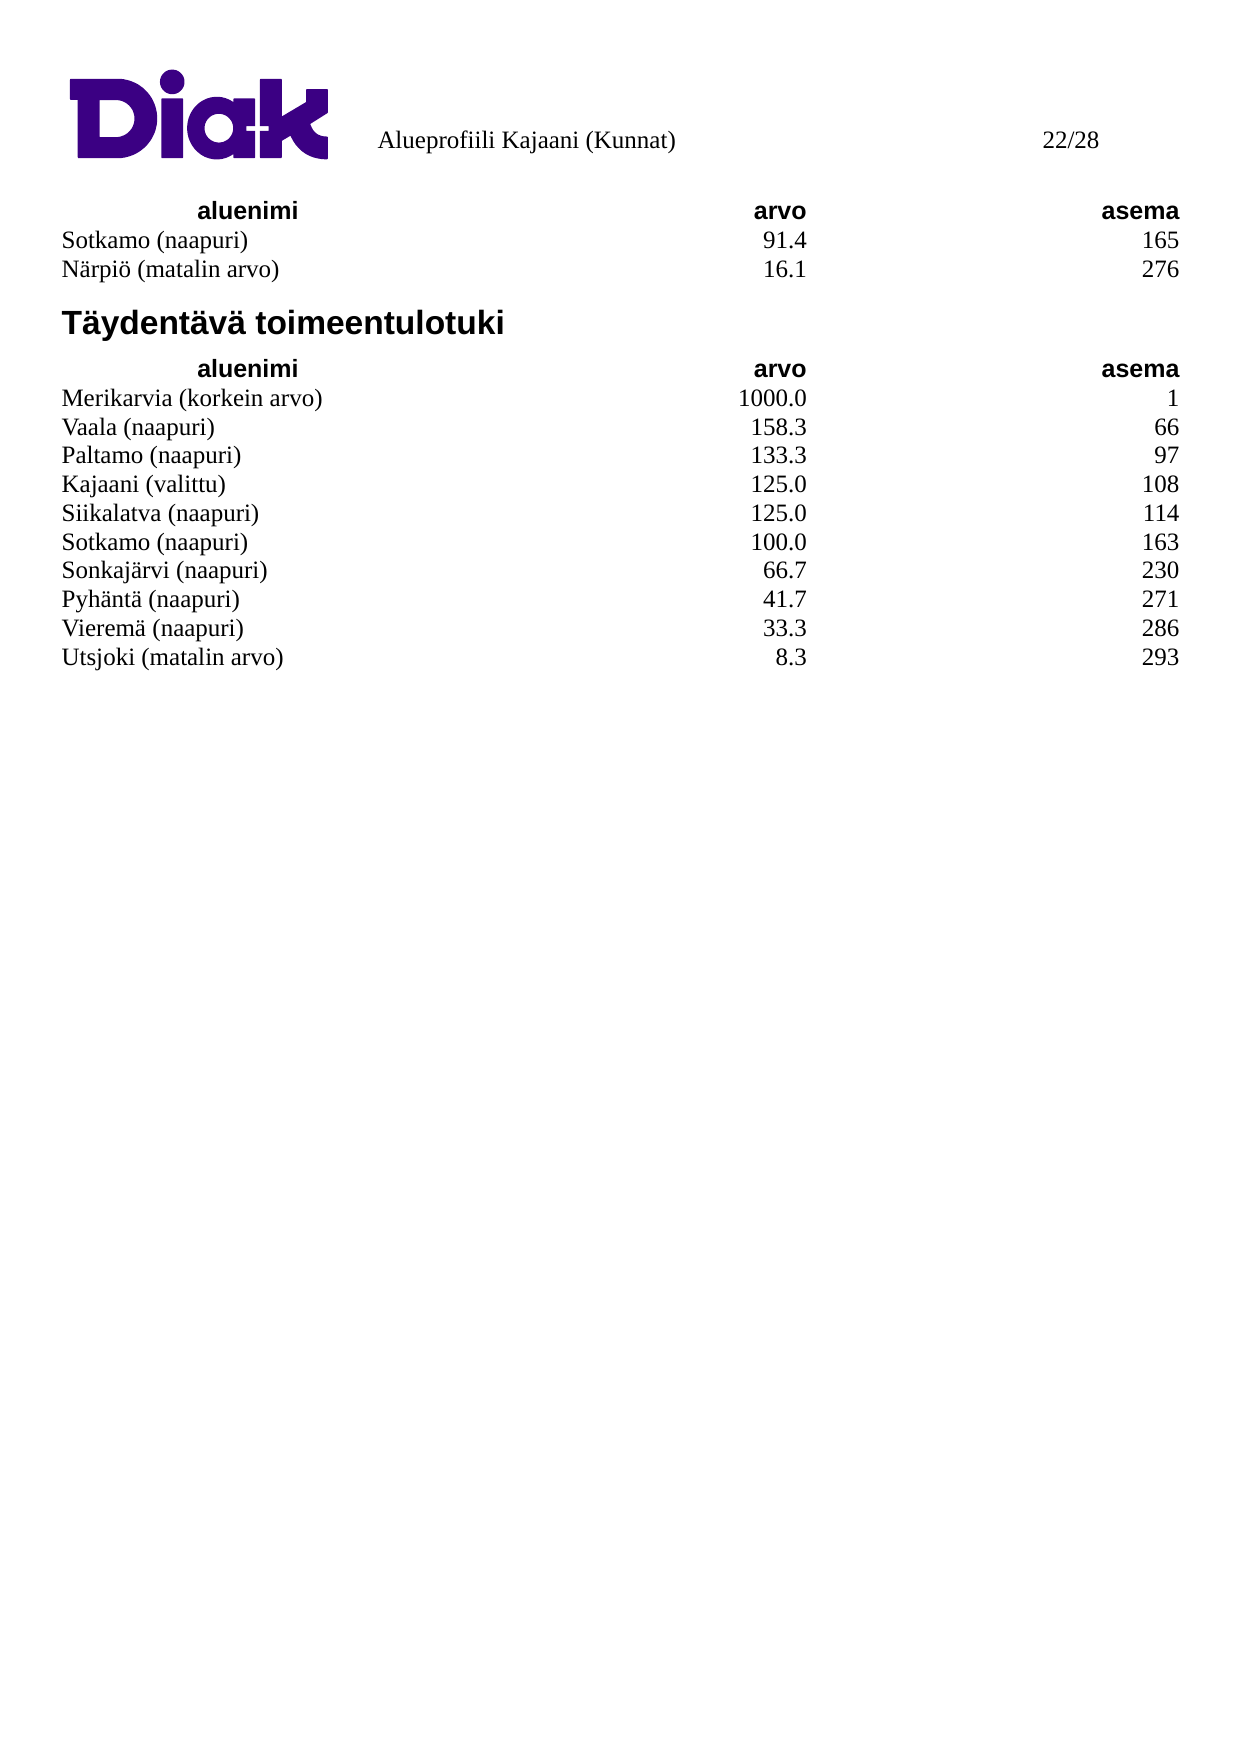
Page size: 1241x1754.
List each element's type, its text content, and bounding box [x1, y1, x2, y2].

table_cell 286 [806, 613, 1179, 642]
table_cell 114 [806, 498, 1179, 527]
table_cell 158.3 [434, 412, 806, 441]
table_cell 97 [806, 441, 1179, 469]
table_cell Kajaani (valittu) [61, 469, 434, 498]
table_cell 16.1 [434, 254, 806, 282]
table_cell Paltamo (naapuri) [61, 441, 434, 469]
table_header arvo [434, 196, 806, 225]
table_cell 1000.0 [434, 383, 806, 412]
table_cell 8.3 [434, 642, 806, 671]
table_header asema [806, 354, 1179, 383]
table_header asema [806, 196, 1179, 225]
table_cell 41.7 [434, 584, 806, 613]
table_cell 163 [806, 527, 1179, 556]
table_cell 271 [806, 584, 1179, 613]
table_cell 108 [806, 469, 1179, 498]
table_header aluenimi [61, 196, 434, 225]
table_cell Merikarvia (korkein arvo) [61, 383, 434, 412]
table_cell 125.0 [434, 469, 806, 498]
table_cell 66.7 [434, 556, 806, 584]
table_cell Vaala (naapuri) [61, 412, 434, 441]
table_cell Vieremä (naapuri) [61, 613, 434, 642]
table_cell Närpiö (matalin arvo) [61, 254, 434, 282]
table_cell 276 [806, 254, 1179, 282]
table_cell 293 [806, 642, 1179, 671]
table_cell 91.4 [434, 225, 806, 254]
table_cell 66 [806, 412, 1179, 441]
table_cell 1 [806, 383, 1179, 412]
table_cell Sonkajärvi (naapuri) [61, 556, 434, 584]
table_cell 33.3 [434, 613, 806, 642]
table_cell 125.0 [434, 498, 806, 527]
table_cell Utsjoki (matalin arvo) [61, 642, 434, 671]
table_cell Sotkamo (naapuri) [61, 225, 434, 254]
table_header arvo [434, 354, 806, 383]
table_cell 230 [806, 556, 1179, 584]
table_cell Sotkamo (naapuri) [61, 527, 434, 556]
table_cell Siikalatva (naapuri) [61, 498, 434, 527]
table_cell 133.3 [434, 441, 806, 469]
table_cell 165 [806, 225, 1179, 254]
table_cell Pyhäntä (naapuri) [61, 584, 434, 613]
subtitle Täydentävä toimeentulotuki [61, 303, 1179, 342]
table_header aluenimi [61, 354, 434, 383]
table_cell 100.0 [434, 527, 806, 556]
